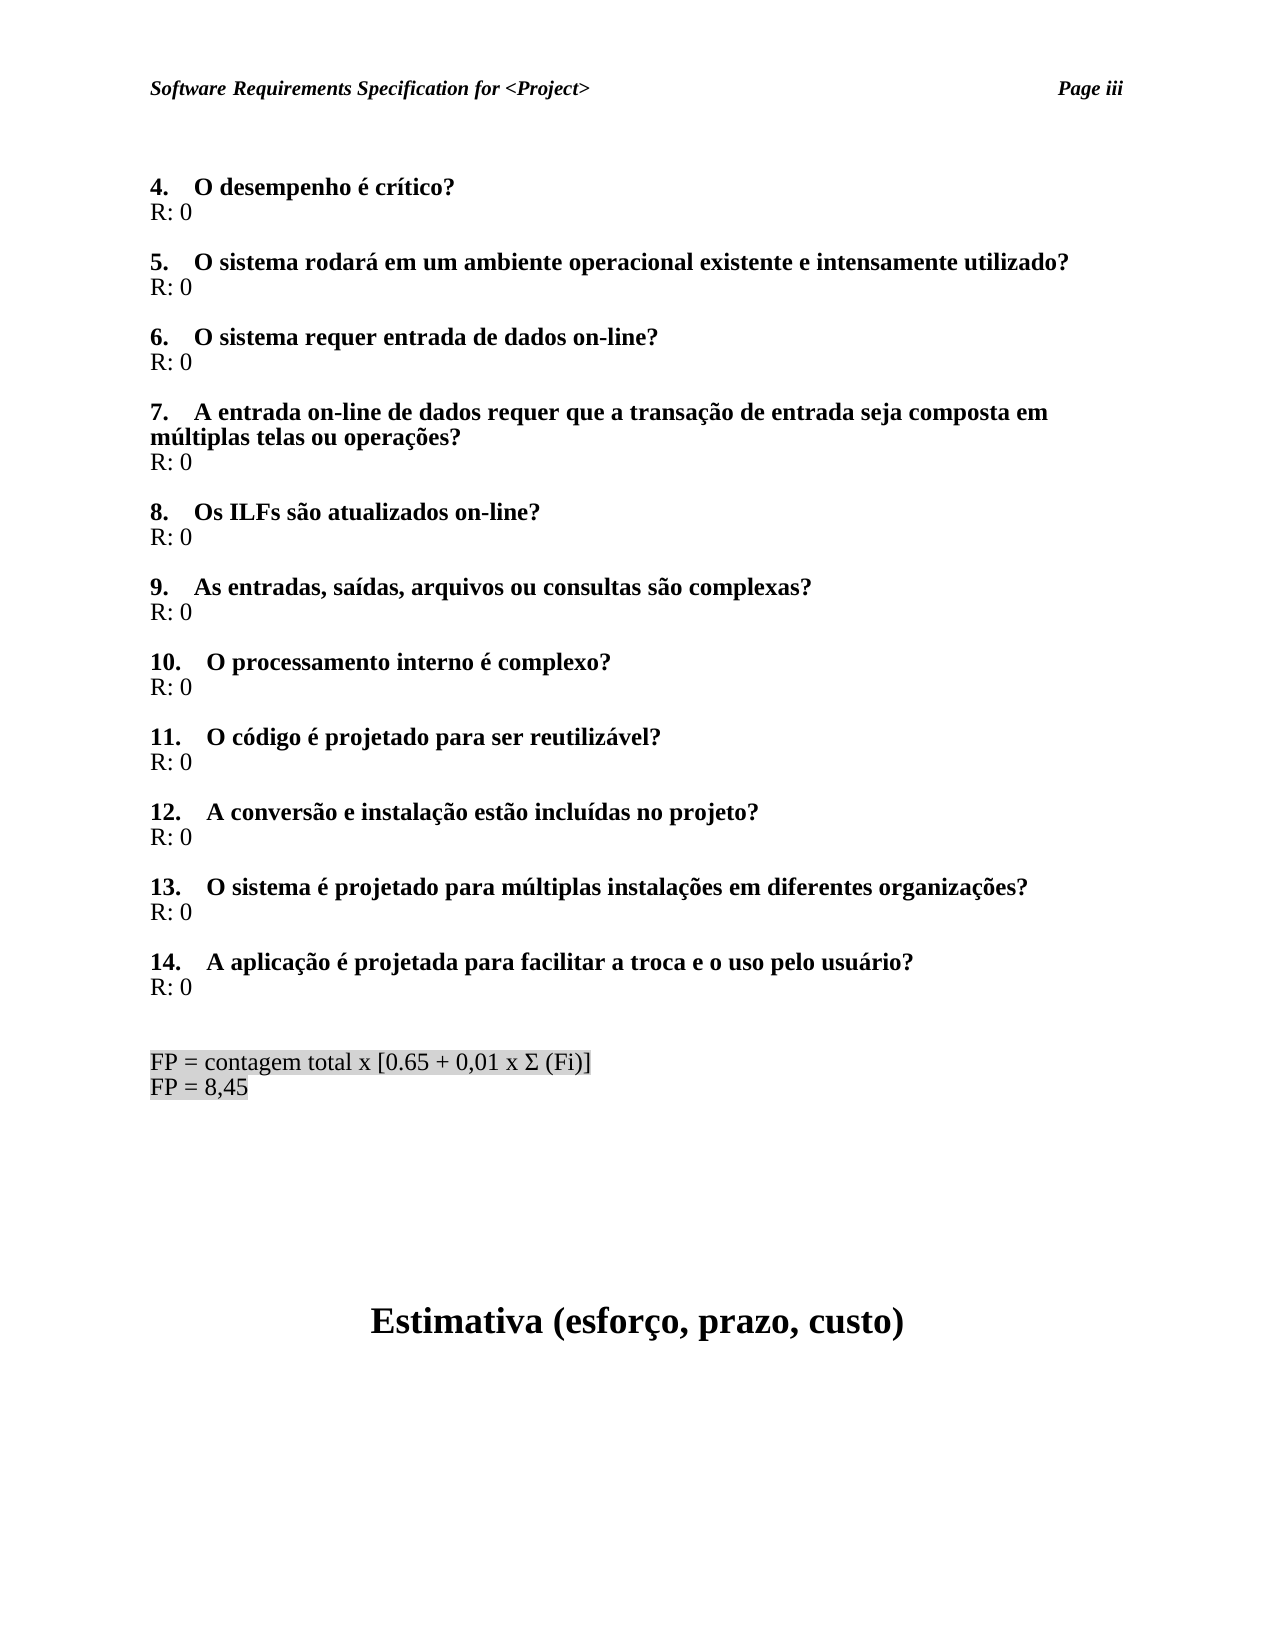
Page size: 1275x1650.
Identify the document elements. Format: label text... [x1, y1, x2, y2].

text FP = contagem total x [0.65 + 0,01 x Σ (Fi)] [150, 1050, 1125, 1075]
text FP = 8,45 [150, 1075, 1125, 1125]
text 12. A conversão e instalação estão incluídas no projeto? R: 0 [150, 775, 1125, 850]
text 9. As entradas, saídas, arquivos ou consultas são complexas? R: 0 [150, 550, 1125, 625]
text 4. O desempenho é crítico? R: 0 [150, 150, 1125, 225]
text 7. A entrada on-line de dados requer que a transação de entrada seja composta em múltiplas telas ou operações? R: 0 [150, 375, 1125, 475]
text 10. O processamento interno é complexo? R: 0 [150, 625, 1125, 700]
text 8. Os ILFs são atualizados on-line? R: 0 [150, 475, 1125, 550]
text 13. O sistema é projetado para múltiplas instalações em diferentes organizações? R: 0 [150, 850, 1125, 925]
text Estimativa (esforço, prazo, custo) [150, 1299, 1125, 1342]
text 11. O código é projetado para ser reutilizável? R: 0 [150, 700, 1125, 775]
text 5. O sistema rodará em um ambiente operacional existente e intensamente utilizado? R: 0 [150, 225, 1125, 300]
text 14. A aplicação é projetada para facilitar a troca e o uso pelo usuário? R: 0 [150, 925, 1125, 1025]
text 6. O sistema requer entrada de dados on-line? R: 0 [150, 300, 1125, 375]
